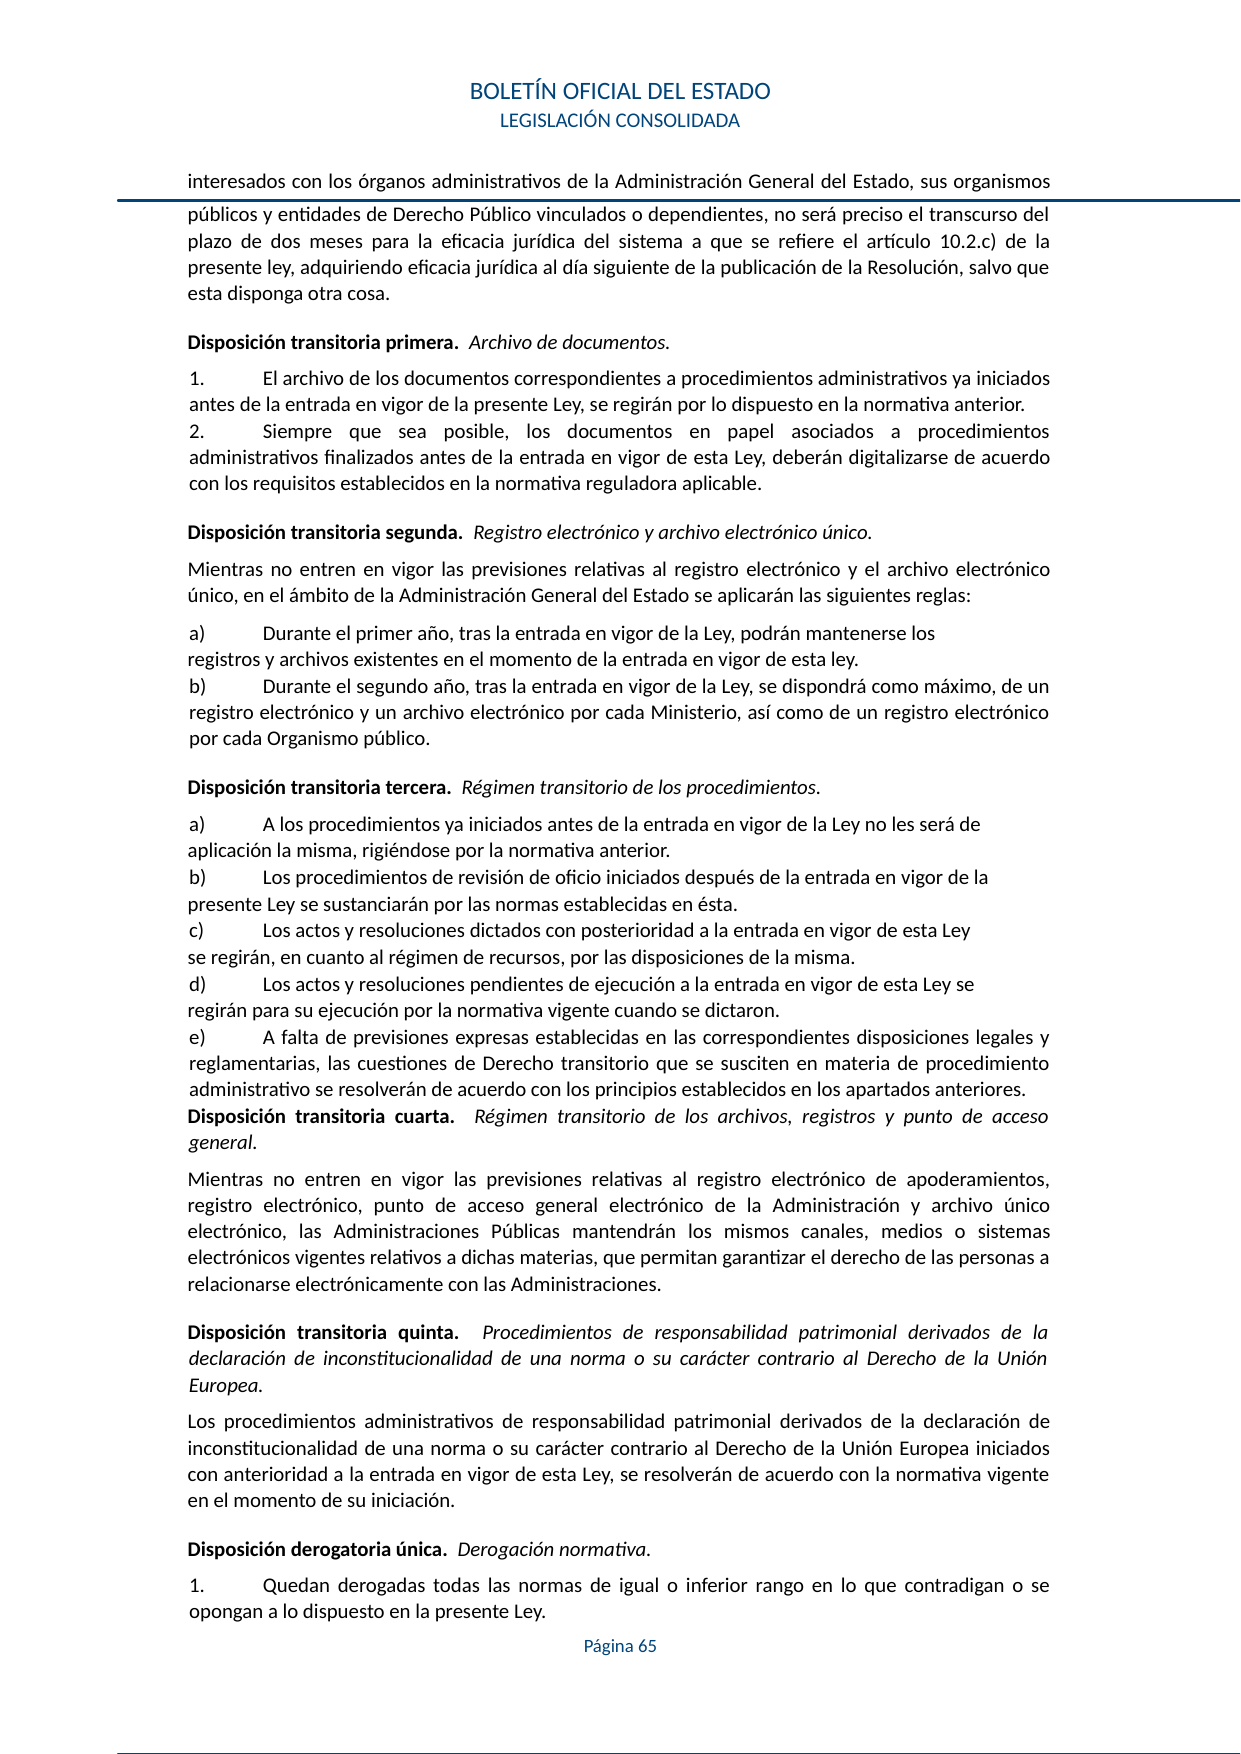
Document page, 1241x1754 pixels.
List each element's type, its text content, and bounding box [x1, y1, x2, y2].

list Durante el primer año, tras la entrada en vigor de la Ley, podrán mantenerse los [189, 620, 1051, 645]
text regirán para su ejecución por la normativa vigente cuando se dictaron. [187, 998, 1051, 1023]
text Mientras no entren en vigor las previsiones relativas al registro electrónico de apoderamientos, registro electrónico, punto de acceso general electrónico de la Administración y archivo único electrónico, las Administraciones Públicas mantendrán los mismos canales, medios o sistemas electrónicos vigentes relativos a dichas materias, que permitan garantizar el derecho de las personas a relacionarse electrónicamente con las Administraciones. [187, 1166, 1051, 1296]
text Disposición transitoria tercera. Régimen transitorio de los procedimientos. [187, 774, 1051, 799]
list Quedan derogadas todas las normas de igual o inferior rango en lo que contradigan o se opongan a lo dispuesto en la presente Ley. [189, 1572, 1051, 1624]
list Los procedimientos de revisión de oficio iniciados después de la entrada en vigor de la [189, 864, 1051, 890]
text registros y archivos existentes en el momento de la entrada en vigor de esta ley. [187, 646, 1051, 672]
list A falta de previsiones expresas establecidas en las correspondientes disposiciones legales y reglamentarias, las cuestiones de Derecho transitorio que se susciten en materia de procedimiento administrativo se resolverán de acuerdo con los principios establecidos en los apartados anteriores. [189, 1024, 1051, 1102]
text Disposición transitoria cuarta. Régimen transitorio de los archivos, registros y punto de acceso general. [187, 1103, 1051, 1155]
text Disposición derogatoria única. Derogación normativa. [187, 1536, 1051, 1561]
text aplicación la misma, rigiéndose por la normativa anterior. [187, 838, 1051, 863]
text presente Ley se sustanciarán por las normas establecidas en ésta. [187, 891, 1051, 916]
text públicos y entidades de Derecho Público vinculados o dependientes, no será preciso el transcurso del plazo de dos meses para la eficacia jurídica del sistema a que se refiere el artículo 10.2.c) de la presente ley, adquiriendo eficacia jurídica al día siguiente de la publicación de la Resolución, salvo que esta disponga otra cosa. [187, 202, 1051, 306]
list Siempre que sea posible, los documentos en papel asociados a procedimientos administrativos finalizados antes de la entrada en vigor de esta Ley, deberán digitalizarse de acuerdo con los requisitos establecidos en la normativa reguladora aplicable. [189, 418, 1051, 496]
text Disposición transitoria segunda. Registro electrónico y archivo electrónico único. [187, 519, 1051, 545]
text se regirán, en cuanto al régimen de recursos, por las disposiciones de la misma. [187, 944, 1051, 970]
text interesados con los órganos administrativos de la Administración General del Estado, sus organismos [187, 168, 1051, 199]
text Los procedimientos administrativos de responsabilidad patrimonial derivados de la declaración de inconstitucionalidad de una norma o su carácter contrario al Derecho de la Unión Europea iniciados con anterioridad a la entrada en vigor de esta Ley, se resolverán de acuerdo con la normativa vigente en el momento de su iniciación. [187, 1408, 1051, 1512]
text Disposición transitoria quinta. Procedimientos de responsabilidad patrimonial derivados de la declaración de inconstitucionalidad de una norma o su carácter contrario al Derecho de la Unión Europea. [187, 1319, 1051, 1397]
list Los actos y resoluciones dictados con posterioridad a la entrada en vigor de esta Ley [189, 918, 1051, 943]
list El archivo de los documentos correspondientes a procedimientos administrativos ya iniciados antes de la entrada en vigor de la presente Ley, se regirán por lo dispuesto en la normativa anterior. [189, 365, 1051, 417]
text Mientras no entren en vigor las previsiones relativas al registro electrónico y el archivo electrónico único, en el ámbito de la Administración General del Estado se aplicarán las siguientes reglas: [187, 556, 1051, 608]
list Durante el segundo año, tras la entrada en vigor de la Ley, se dispondrá como máximo, de un registro electrónico y un archivo electrónico por cada Ministerio, así como de un registro electrónico por cada Organismo público. [189, 673, 1051, 751]
text Disposición transitoria primera. Archivo de documentos. [187, 329, 1051, 354]
list A los procedimientos ya iniciados antes de la entrada en vigor de la Ley no les será de [189, 811, 1051, 836]
list Los actos y resoluciones pendientes de ejecución a la entrada en vigor de esta Ley se [189, 971, 1051, 996]
